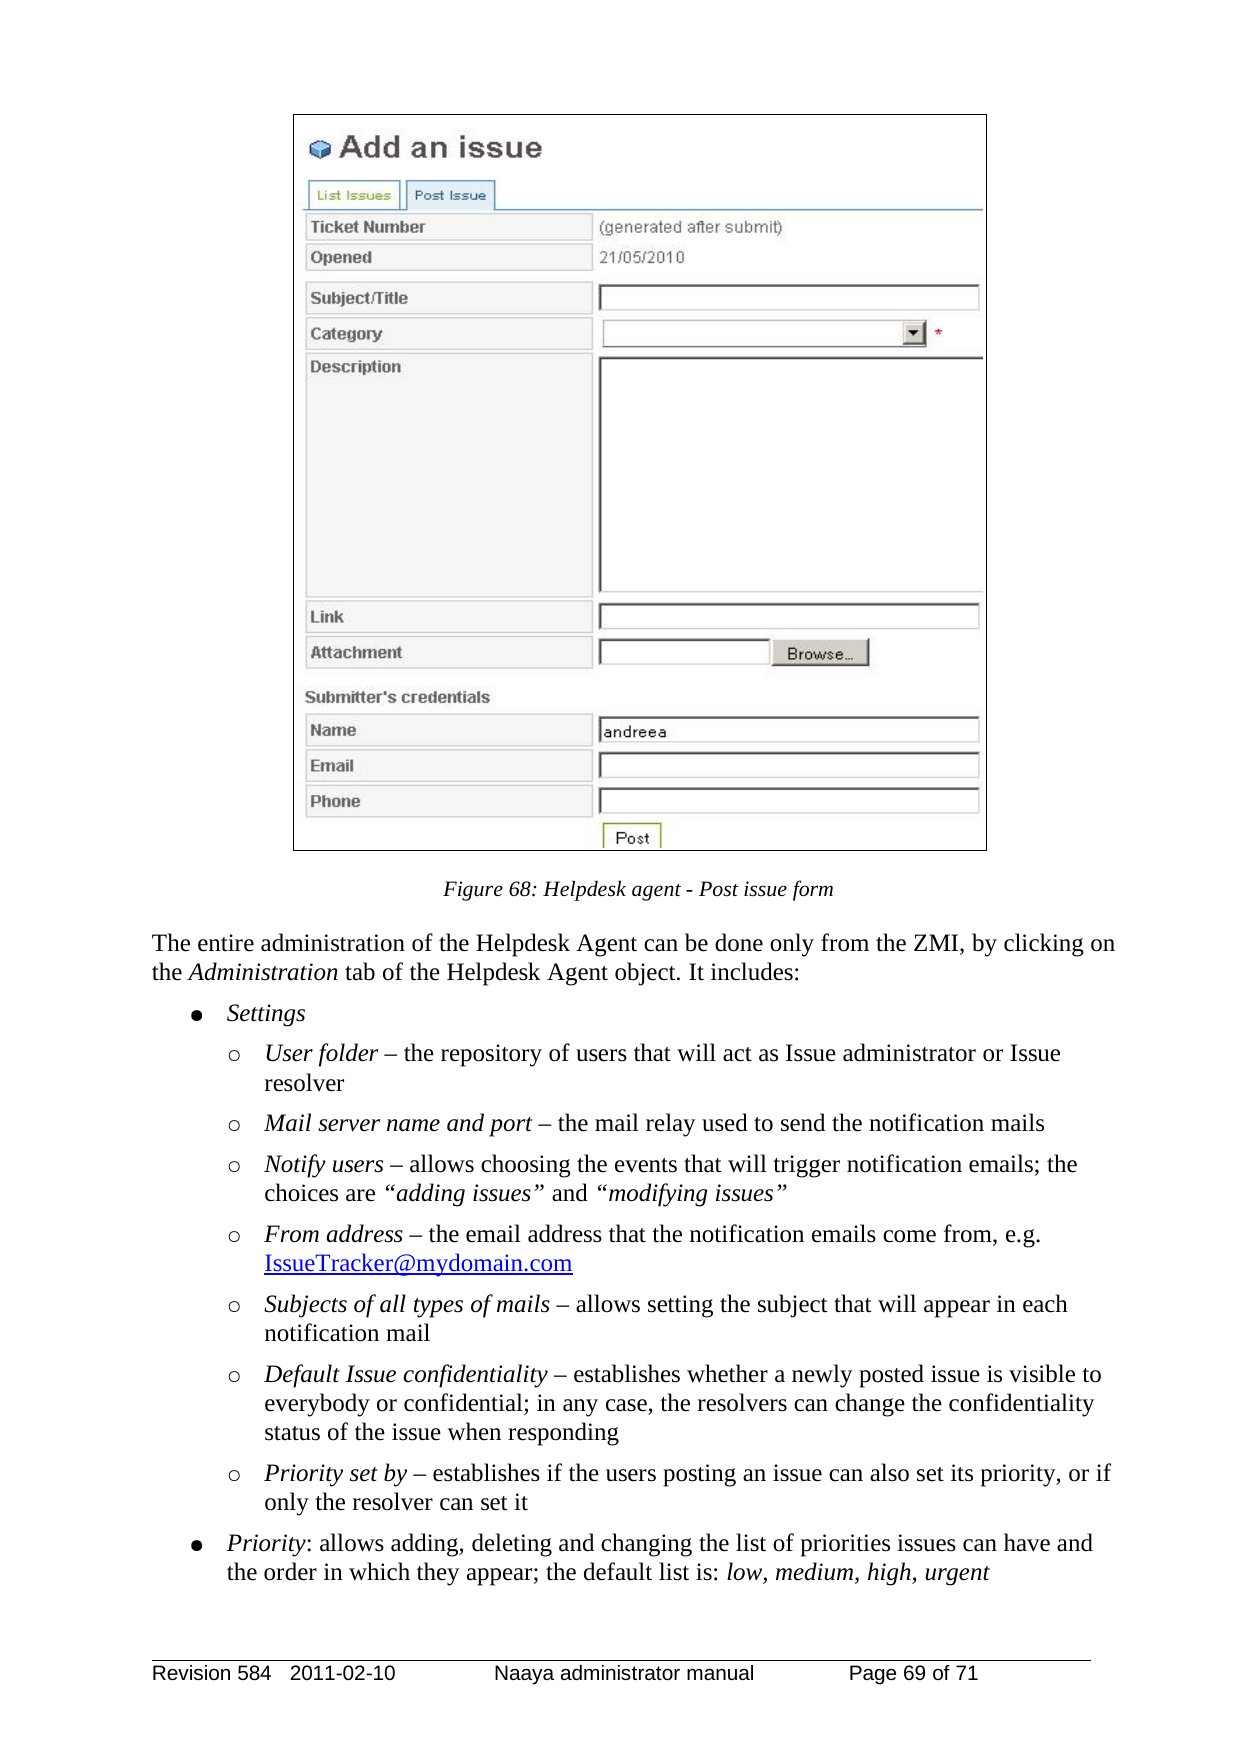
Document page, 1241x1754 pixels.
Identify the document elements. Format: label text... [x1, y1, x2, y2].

list User folder – the repository of users that will act as Issue administrator or Issue resolver [227, 1038, 1128, 1096]
list Default Issue confidentiality – establishes whether a newly posted issue is visible to everybody or confidential; in any case, the resolvers can change the confidentiality status of the issue when responding [227, 1359, 1128, 1446]
text Figure 68: Helpdesk agent - Post issue form [244, 876, 1035, 901]
list Mail server name and port – the mail relay used to send the notification mails [227, 1108, 1128, 1137]
list Subjects of all types of mails – allows setting the subject that will appear in each notification mail [227, 1289, 1128, 1347]
list Priority set by – establishes if the users posting an issue can also set its priority, or if only the resolver can set it [227, 1458, 1128, 1516]
list Notify users – allows choosing the events that will trigger notification emails; the choices are “adding issues” and “modifying issues” [227, 1149, 1128, 1207]
list From address – the email address that the notification emails come from, e.g. IssueTracker@mydomain.com [227, 1219, 1128, 1277]
text The entire administration of the Helpdesk Agent can be done only from the ZMI, by clicking on the Administration tab of the Helpdesk Agent object. It includes: [152, 928, 1128, 986]
list Priority: allows adding, deleting and changing the list of priorities issues can have and the order in which they appear; the default list is: low, medium, high, urgent [189, 1528, 1128, 1586]
picture [296, 117, 984, 848]
list Settings [189, 997, 1128, 1027]
